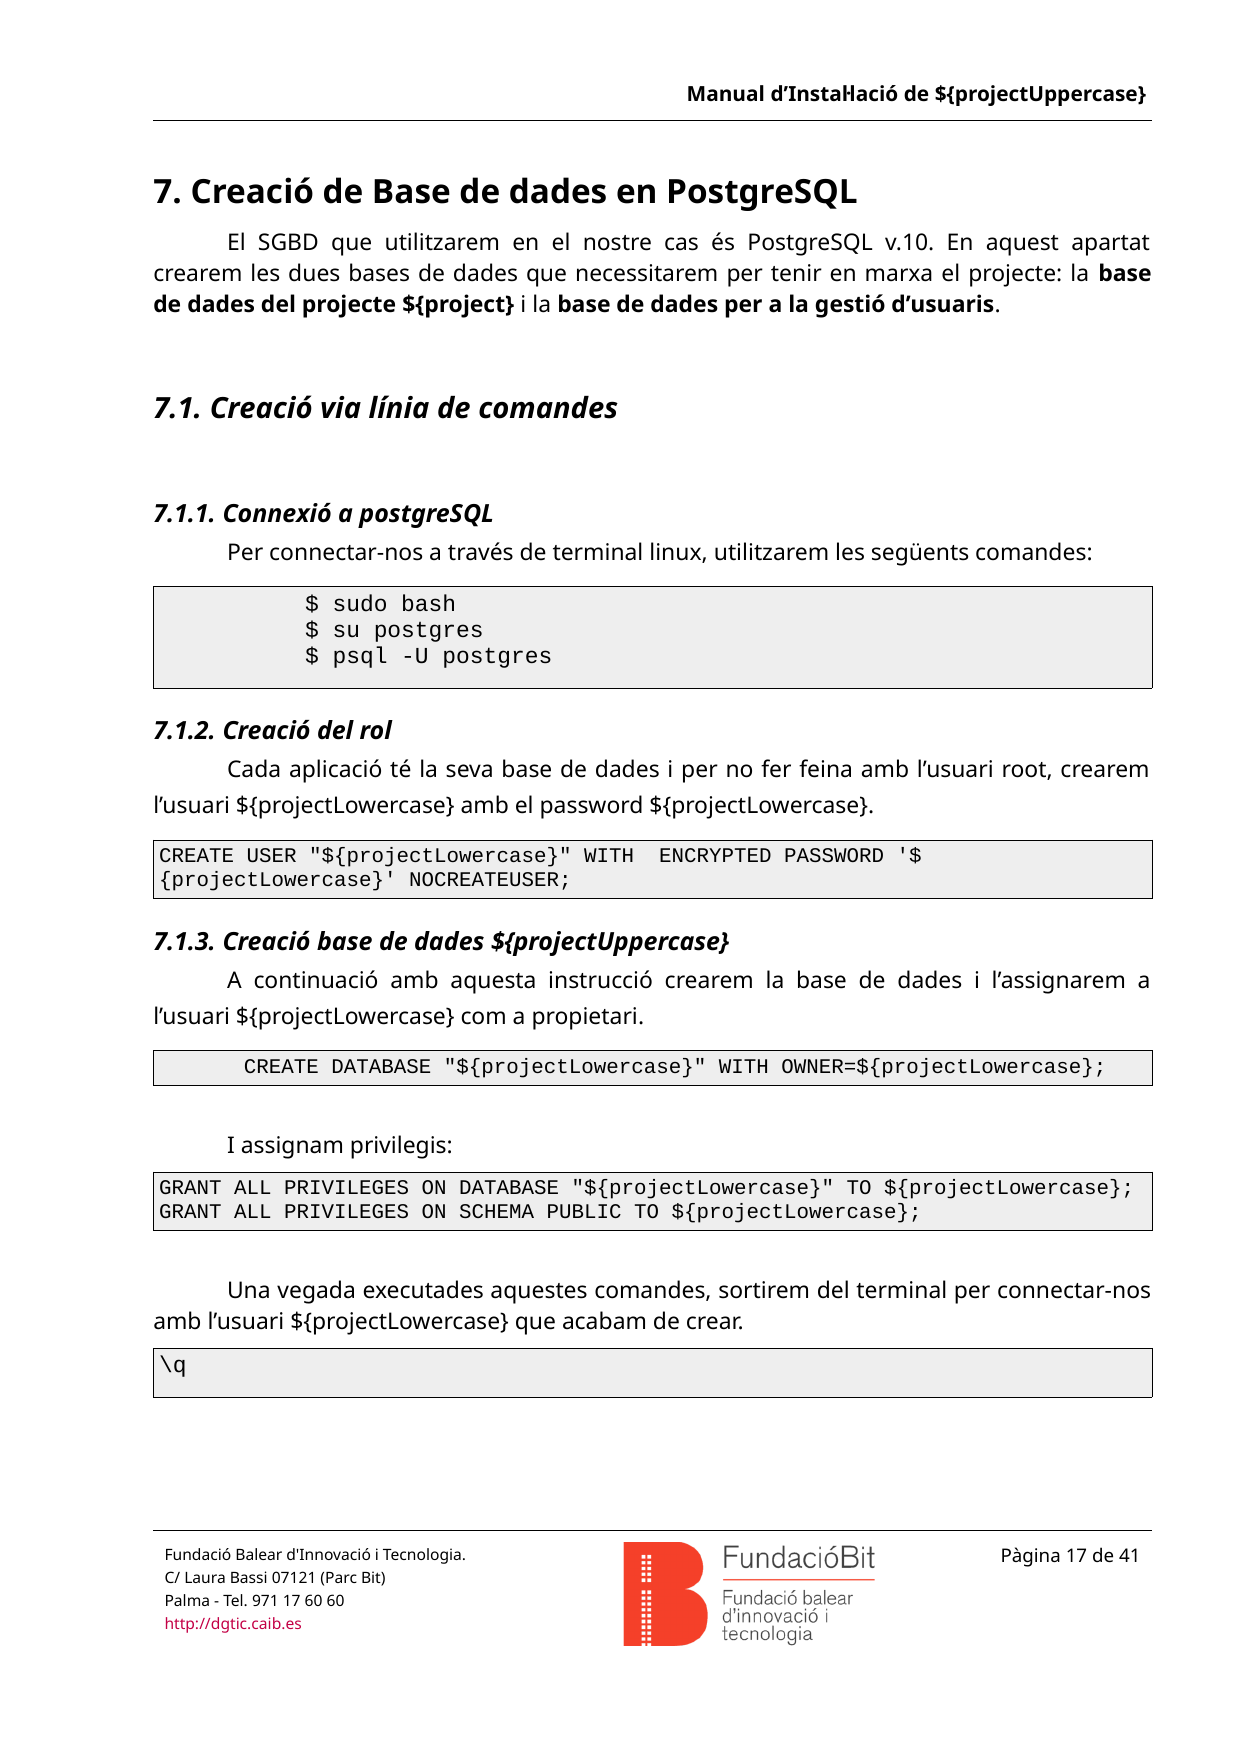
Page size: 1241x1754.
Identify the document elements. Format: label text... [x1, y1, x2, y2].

subtitle Connexió a postgreSQL [153, 496, 1152, 530]
text Cada aplicació té la seva base de dades i per no fer feina amb l’usuari root, crearem l’usuari ${projectLowercase} amb el password ${projectLowercase}. [153, 753, 1152, 820]
table_header GRANT ALL PRIVILEGES ON DATABASE "${projectLowercase}" TO ${projectLowercase}; GRANT ALL PRIVILEGES ON SCHEMA PUBLIC TO ${projectLowercase}; [154, 1173, 1152, 1230]
table_header \q [154, 1349, 1152, 1397]
subtitle Creació base de dades ${projectUppercase} [153, 923, 1152, 957]
text I assignam privilegis: [153, 1128, 1152, 1160]
subtitle Creació de Base de dades en PostgreSQL [153, 168, 1152, 214]
table_header CREATE DATABASE "${projectLowercase}" WITH OWNER=${projectLowercase}; [154, 1051, 1152, 1085]
picture [623, 1542, 875, 1646]
text Una vegada executades aquestes comandes, sortirem del terminal per connectar-nos amb l’usuari ${projectLowercase} que acabam de crear. [153, 1273, 1152, 1336]
table_header CREATE USER "${projectLowercase}" WITH ENCRYPTED PASSWORD '${projectLowercase}' NOCREATEUSER; [154, 841, 1152, 898]
subtitle Creació via línia de comandes [153, 387, 1152, 427]
subtitle Creació del rol [153, 713, 1152, 747]
text A continuació amb aquesta instrucció crearem la base de dades i l’assignarem a l’usuari ${projectLowercase} com a propietari. [153, 964, 1152, 1031]
text Per connectar-nos a través de terminal linux, utilitzarem les següents comandes: [153, 536, 1152, 567]
table_header $ sudo bash $ su postgres $ psql -U postgres [154, 587, 1152, 688]
text El SGBD que utilitzarem en el nostre cas és PostgreSQL v.10. En aquest apartat crearem les dues bases de dades que necessitarem per tenir en marxa el projecte: la base de dades del projecte ${project} i la base de dades per a la gestió d’usuaris. [153, 225, 1152, 319]
